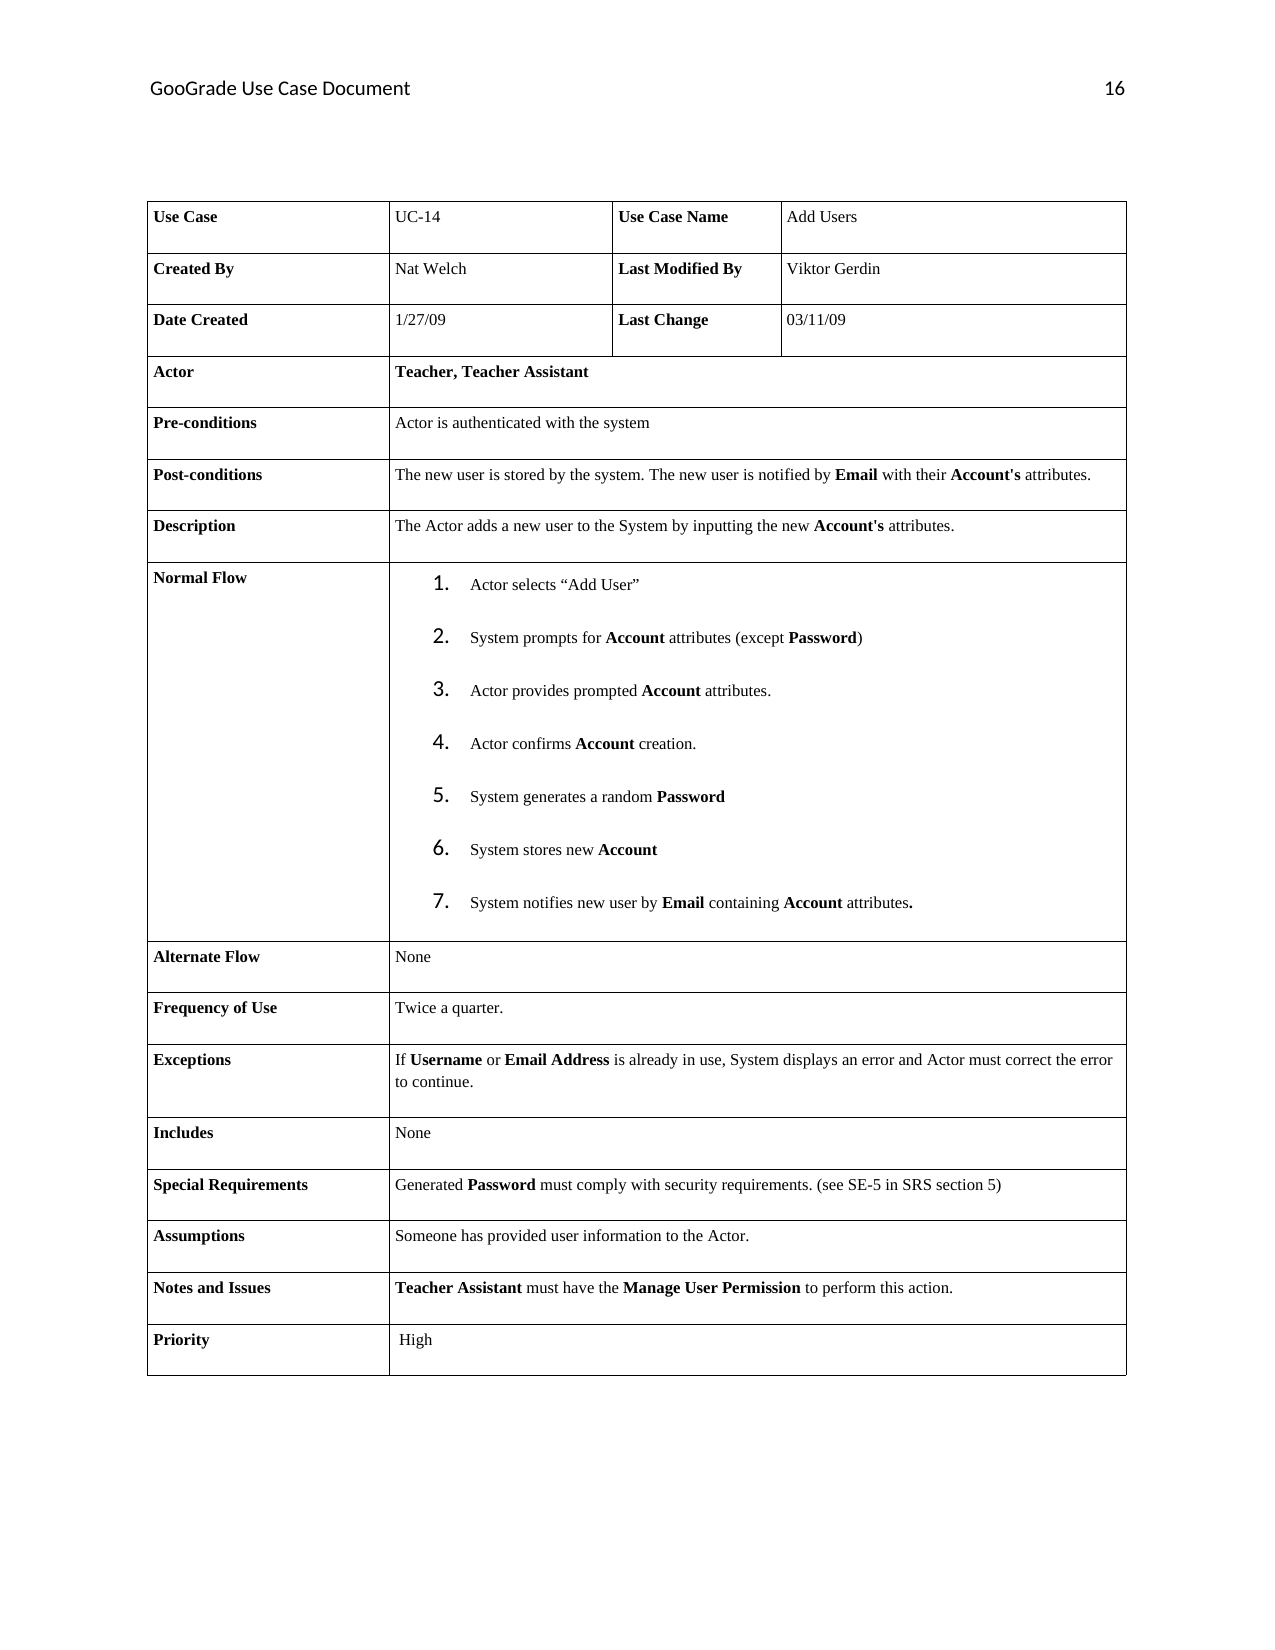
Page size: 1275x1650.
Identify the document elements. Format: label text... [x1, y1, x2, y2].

table_cell Created By [148, 254, 389, 304]
table_cell Twice a quarter. [390, 993, 1126, 1044]
table_cell 1/27/09 [390, 305, 612, 356]
table_header Add Users [782, 202, 1126, 253]
table_cell Actor selects “Add User” System prompts for Account attributes (except Password) Actor provides prompted Account attributes. Actor confirms Account creation. System generates a random Password System stores new Account System notifies new user by Email containing Account attributes. [390, 563, 1126, 941]
table_header Use Case Name [613, 202, 781, 253]
table_cell Actor is authenticated with the system [390, 408, 1126, 459]
table_cell Frequency of Use [148, 993, 389, 1044]
table_cell The new user is stored by the system. The new user is notified by Email with their Account's attributes. [390, 460, 1126, 510]
table_cell None [390, 1118, 1126, 1169]
table_cell Description [148, 511, 389, 562]
table_cell If Username or Email Address is already in use, System displays an error and Actor must correct the error to continue. [390, 1045, 1126, 1117]
table_cell Notes and Issues [148, 1273, 389, 1323]
table_cell Last Change [613, 305, 781, 356]
table_cell Date Created [148, 305, 389, 356]
table_cell Pre-conditions [148, 408, 389, 459]
table_cell Special Requirements [148, 1170, 389, 1220]
table_cell Viktor Gerdin [782, 254, 1126, 304]
table_cell Post-conditions [148, 460, 389, 510]
table_cell Nat Welch [390, 254, 612, 304]
table_cell Someone has provided user information to the Actor. [390, 1221, 1126, 1272]
table_cell Teacher, Teacher Assistant [390, 357, 1126, 407]
table_cell 03/11/09 [782, 305, 1126, 356]
table_cell The Actor adds a new user to the System by inputting the new Account's attributes. [390, 511, 1126, 562]
table_cell Assumptions [148, 1221, 389, 1272]
table_cell None [390, 942, 1126, 992]
table_cell Priority [148, 1325, 389, 1375]
table_cell High [390, 1325, 1126, 1375]
table_cell Includes [148, 1118, 389, 1169]
table_cell Actor [148, 357, 389, 407]
table_cell Generated Password must comply with security requirements. (see SE-5 in SRS section 5) [390, 1170, 1126, 1220]
table_cell Normal Flow [148, 563, 389, 941]
table_cell Last Modified By [613, 254, 781, 304]
table_header UC-14 [390, 202, 612, 253]
table_cell Teacher Assistant must have the Manage User Permission to perform this action. [390, 1273, 1126, 1323]
table_cell Alternate Flow [148, 942, 389, 992]
table_header Use Case [148, 202, 389, 253]
table_cell Exceptions [148, 1045, 389, 1117]
